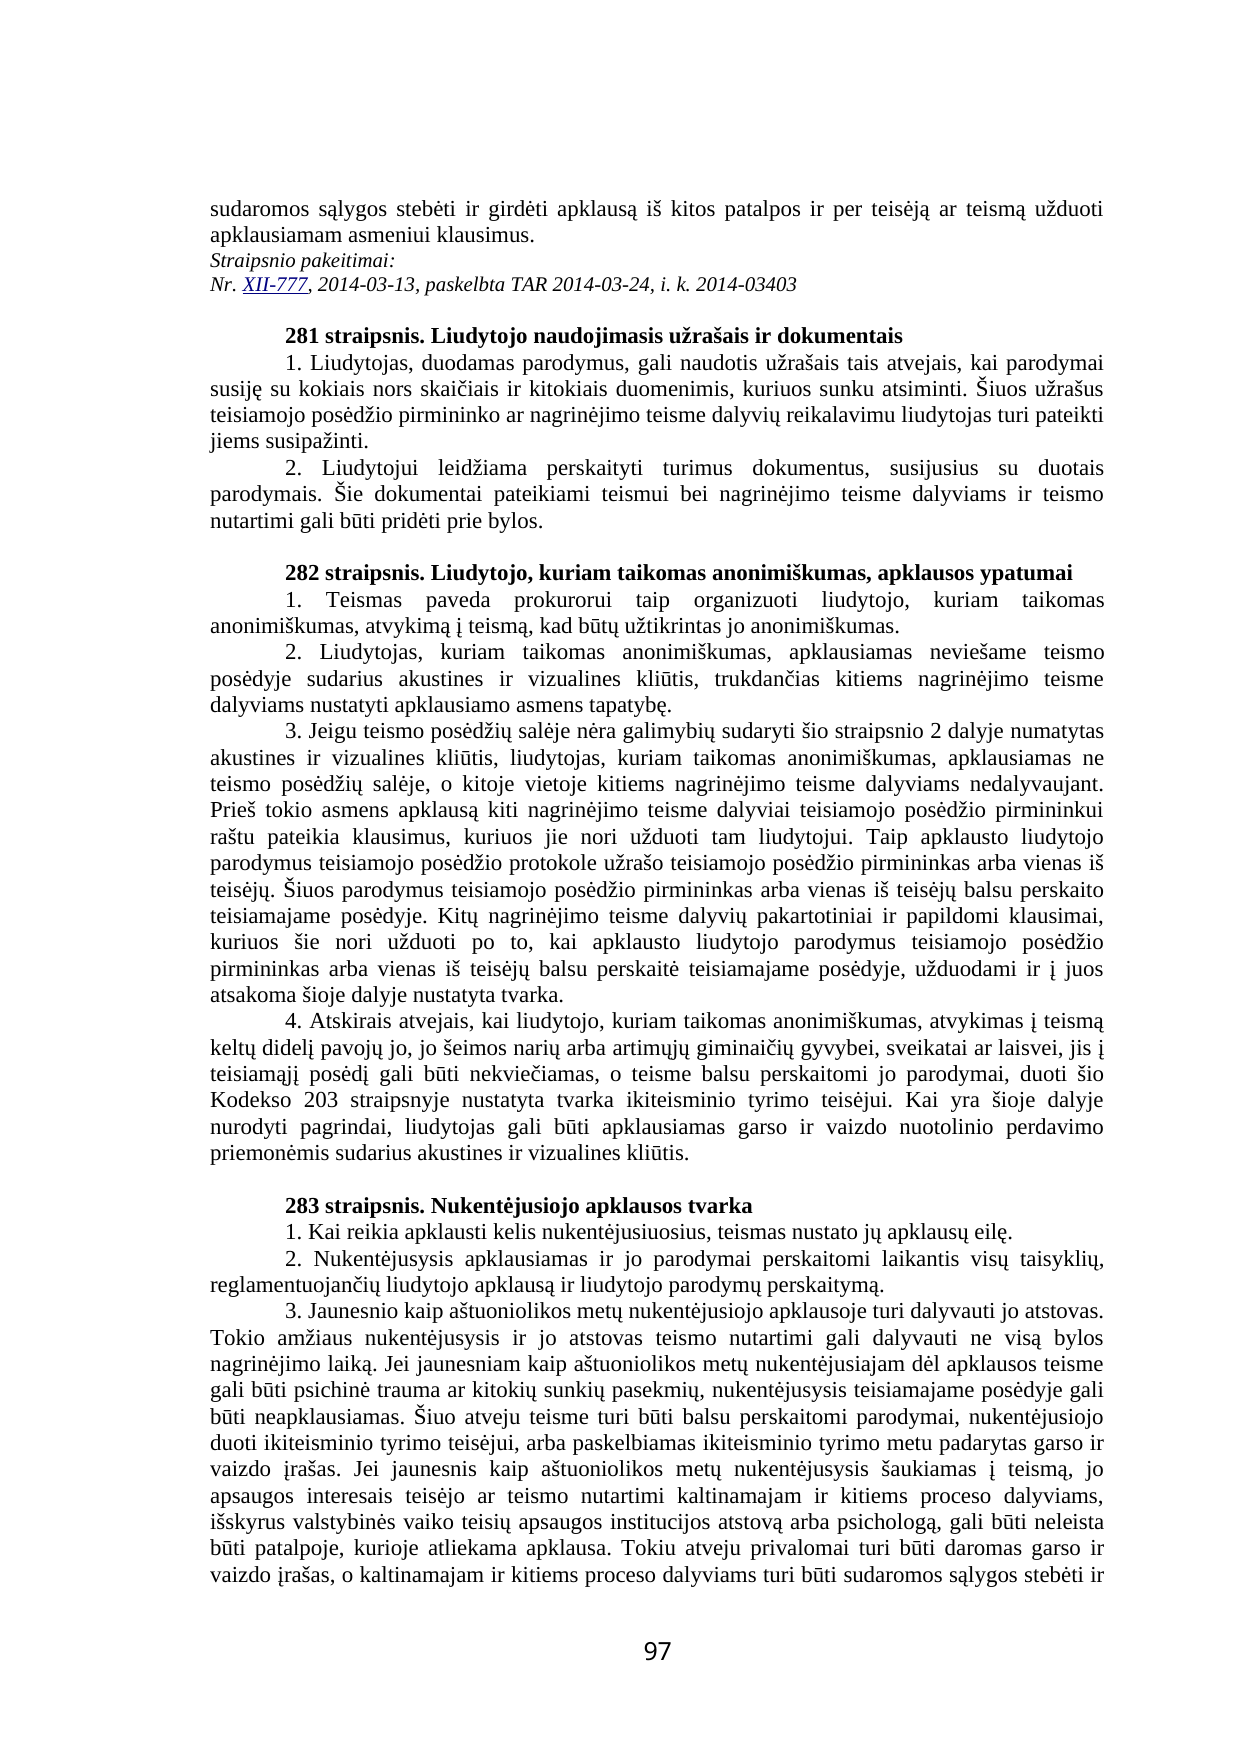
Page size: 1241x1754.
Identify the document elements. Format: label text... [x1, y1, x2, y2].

text 3. Jaunesnio kaip aštuoniolikos metų nukentėjusiojo apklausoje turi dalyvauti jo atstovas. Tokio amžiaus nukentėjusysis ir jo atstovas teismo nutartimi gali dalyvauti ne visą bylos nagrinėjimo laiką. Jei jaunesniam kaip aštuoniolikos metų nukentėjusiajam dėl apklausos teisme gali būti psichinė trauma ar kitokių sunkių pasekmių, nukentėjusysis teisiamajame posėdyje gali būti neapklausiamas. Šiuo atveju teisme turi būti balsu perskaitomi parodymai, nukentėjusiojo duoti ikiteisminio tyrimo teisėjui, arba paskelbiamas ikiteisminio tyrimo metu padarytas garso ir vaizdo įrašas. Jei jaunesnis kaip aštuoniolikos metų nukentėjusysis šaukiamas į teismą, jo apsaugos interesais teisėjo ar teismo nutartimi kaltinamajam ir kitiems proceso dalyviams, išskyrus valstybinės vaiko teisių apsaugos institucijos atstovą arba psichologą, gali būti neleista būti patalpoje, kurioje atliekama apklausa. Tokiu atveju privalomai turi būti daromas garso ir vaizdo įrašas, o kaltinamajam ir kitiems proceso dalyviams turi būti sudaromos sąlygos stebėti ir [210, 1297, 1106, 1587]
text 1. Kai reikia apklausti kelis nukentėjusiuosius, teismas nustato jų apklausų eilę. [210, 1218, 1106, 1244]
text sudaromos sąlygos stebėti ir girdėti apklausą iš kitos patalpos ir per teisėją ar teismą užduoti apklausiamam asmeniui klausimus. [210, 195, 1106, 248]
text 2. Nukentėjusysis apklausiamas ir jo parodymai perskaitomi laikantis visų taisyklių, reglamentuojančių liudytojo apklausą ir liudytojo parodymų perskaitymą. [210, 1244, 1106, 1297]
text Nr. XII-777, 2014-03-13, paskelbta TAR 2014-03-24, i. k. 2014-03403 [210, 272, 1106, 296]
text 281 straipsnis. Liudytojo naudojimasis užrašais ir dokumentais [210, 322, 1106, 348]
text 2. Liudytojas, kuriam taikomas anonimiškumas, apklausiamas neviešame teismo posėdyje sudarius akustines ir vizualines kliūtis, trukdančias kitiems nagrinėjimo teisme dalyviams nustatyti apklausiamo asmens tapatybę. [210, 638, 1106, 717]
text 1. Liudytojas, duodamas parodymus, gali naudotis užrašais tais atvejais, kai parodymai susiję su kokiais nors skaičiais ir kitokiais duomenimis, kuriuos sunku atsiminti. Šiuos užrašus teisiamojo posėdžio pirmininko ar nagrinėjimo teisme dalyvių reikalavimu liudytojas turi pateikti jiems susipažinti. [210, 348, 1106, 454]
text 1. Teismas paveda prokurorui taip organizuoti liudytojo, kuriam taikomas anonimiškumas, atvykimą į teismą, kad būtų užtikrintas jo anonimiškumas. [210, 586, 1106, 638]
text 282 straipsnis. Liudytojo, kuriam taikomas anonimiškumas, apklausos ypatumai [285, 559, 1106, 586]
text Straipsnio pakeitimai: [210, 248, 1106, 272]
text 3. Jeigu teismo posėdžių salėje nėra galimybių sudaryti šio straipsnio 2 dalyje numatytas akustines ir vizualines kliūtis, liudytojas, kuriam taikomas anonimiškumas, apklausiamas ne teismo posėdžių salėje, o kitoje vietoje kitiems nagrinėjimo teisme dalyviams nedalyvaujant. Prieš tokio asmens apklausą kiti nagrinėjimo teisme dalyviai teisiamojo posėdžio pirmininkui raštu pateikia klausimus, kuriuos jie nori užduoti tam liudytojui. Taip apklausto liudytojo parodymus teisiamojo posėdžio protokole užrašo teisiamojo posėdžio pirmininkas arba vienas iš teisėjų. Šiuos parodymus teisiamojo posėdžio pirmininkas arba vienas iš teisėjų balsu perskaito teisiamajame posėdyje. Kitų nagrinėjimo teisme dalyvių pakartotiniai ir papildomi klausimai, kuriuos šie nori užduoti po to, kai apklausto liudytojo parodymus teisiamojo posėdžio pirmininkas arba vienas iš teisėjų balsu perskaitė teisiamajame posėdyje, užduodami ir į juos atsakoma šioje dalyje nustatyta tvarka. [210, 717, 1106, 1007]
text 2. Liudytojui leidžiama perskaityti turimus dokumentus, susijusius su duotais parodymais. Šie dokumentai pateikiami teismui bei nagrinėjimo teisme dalyviams ir teismo nutartimi gali būti pridėti prie bylos. [210, 454, 1106, 533]
text 4. Atskirais atvejais, kai liudytojo, kuriam taikomas anonimiškumas, atvykimas į teismą keltų didelį pavojų jo, jo šeimos narių arba artimųjų giminaičių gyvybei, sveikatai ar laisvei, jis į teisiamąjį posėdį gali būti nekviečiamas, o teisme balsu perskaitomi jo parodymai, duoti šio Kodekso 203 straipsnyje nustatyta tvarka ikiteisminio tyrimo teisėjui. Kai yra šioje dalyje nurodyti pagrindai, liudytojas gali būti apklausiamas garso ir vaizdo nuotolinio perdavimo priemonėmis sudarius akustines ir vizualines kliūtis. [210, 1007, 1106, 1166]
text 283 straipsnis. Nukentėjusiojo apklausos tvarka [210, 1192, 1106, 1218]
